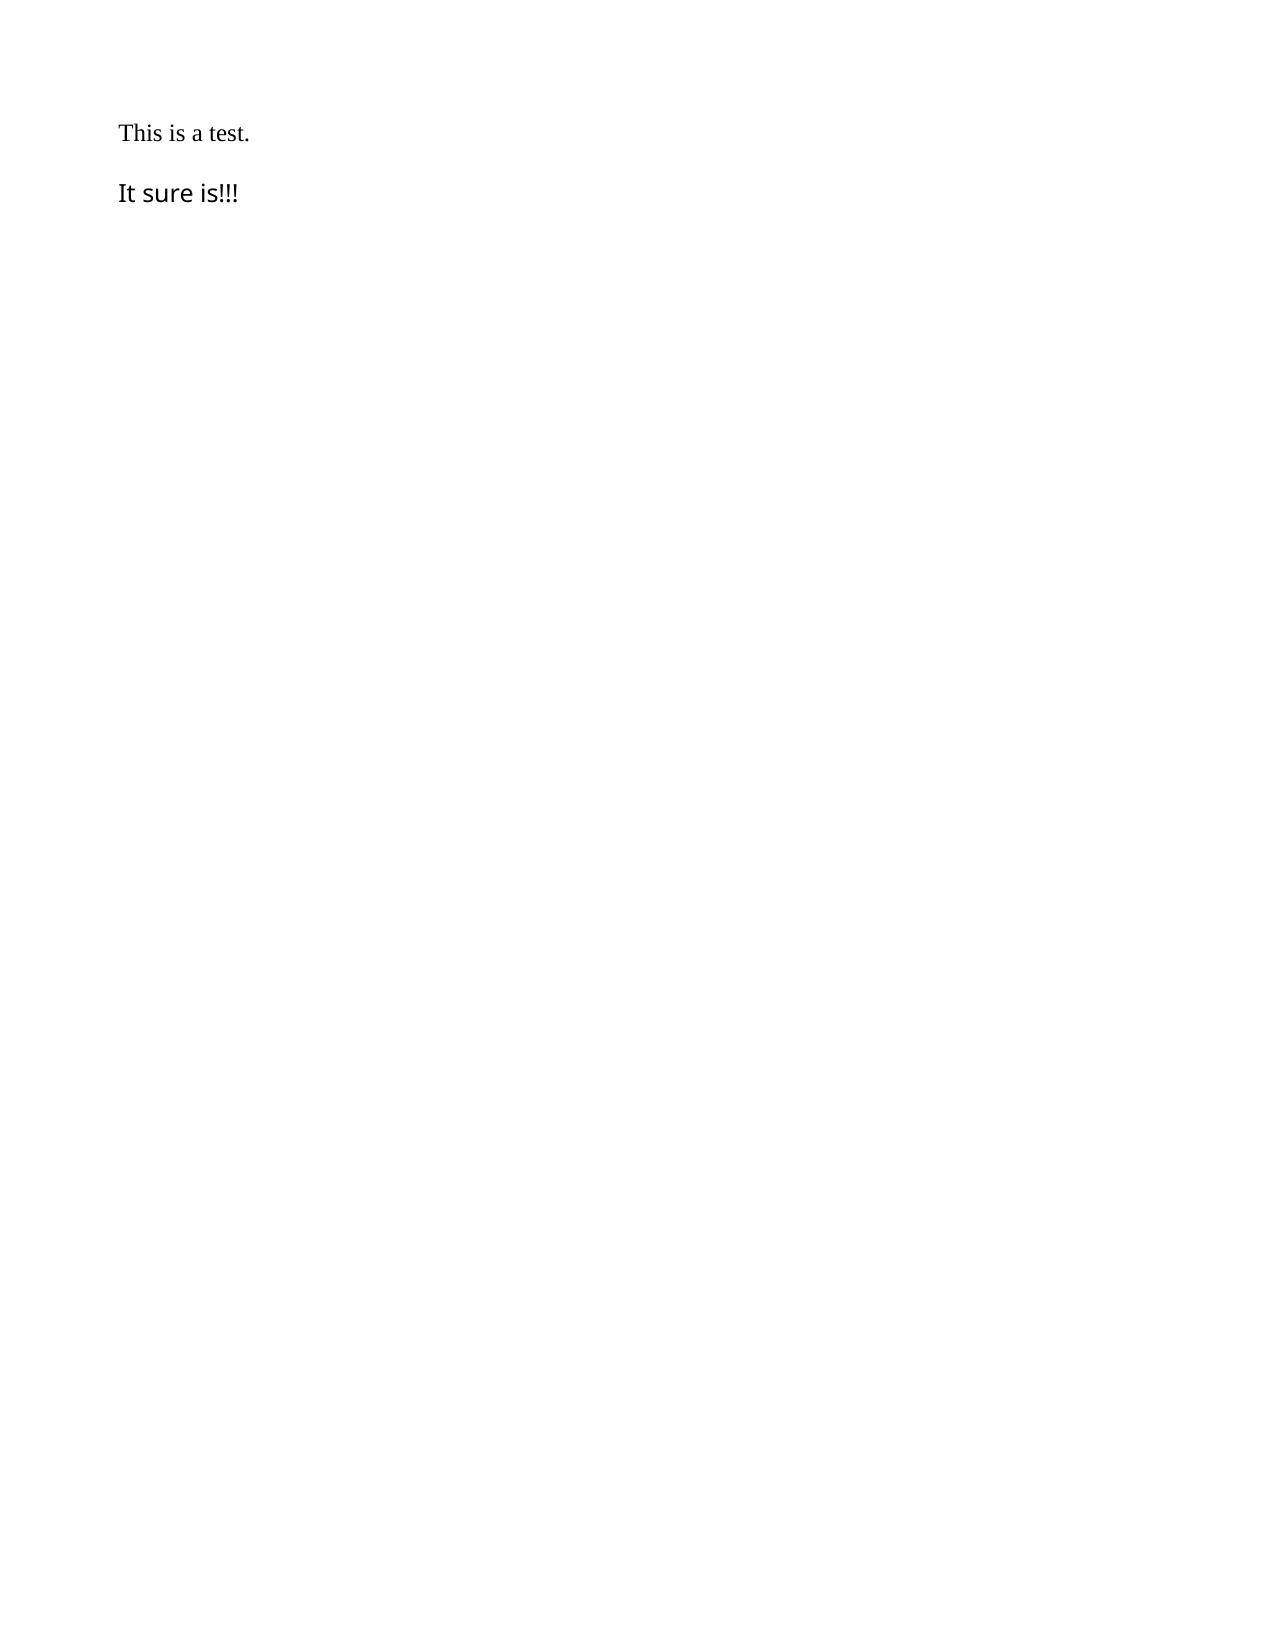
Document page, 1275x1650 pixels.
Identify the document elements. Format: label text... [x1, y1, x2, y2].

text This is a test. [118, 118, 1157, 147]
text It sure is!!! [118, 176, 1157, 210]
